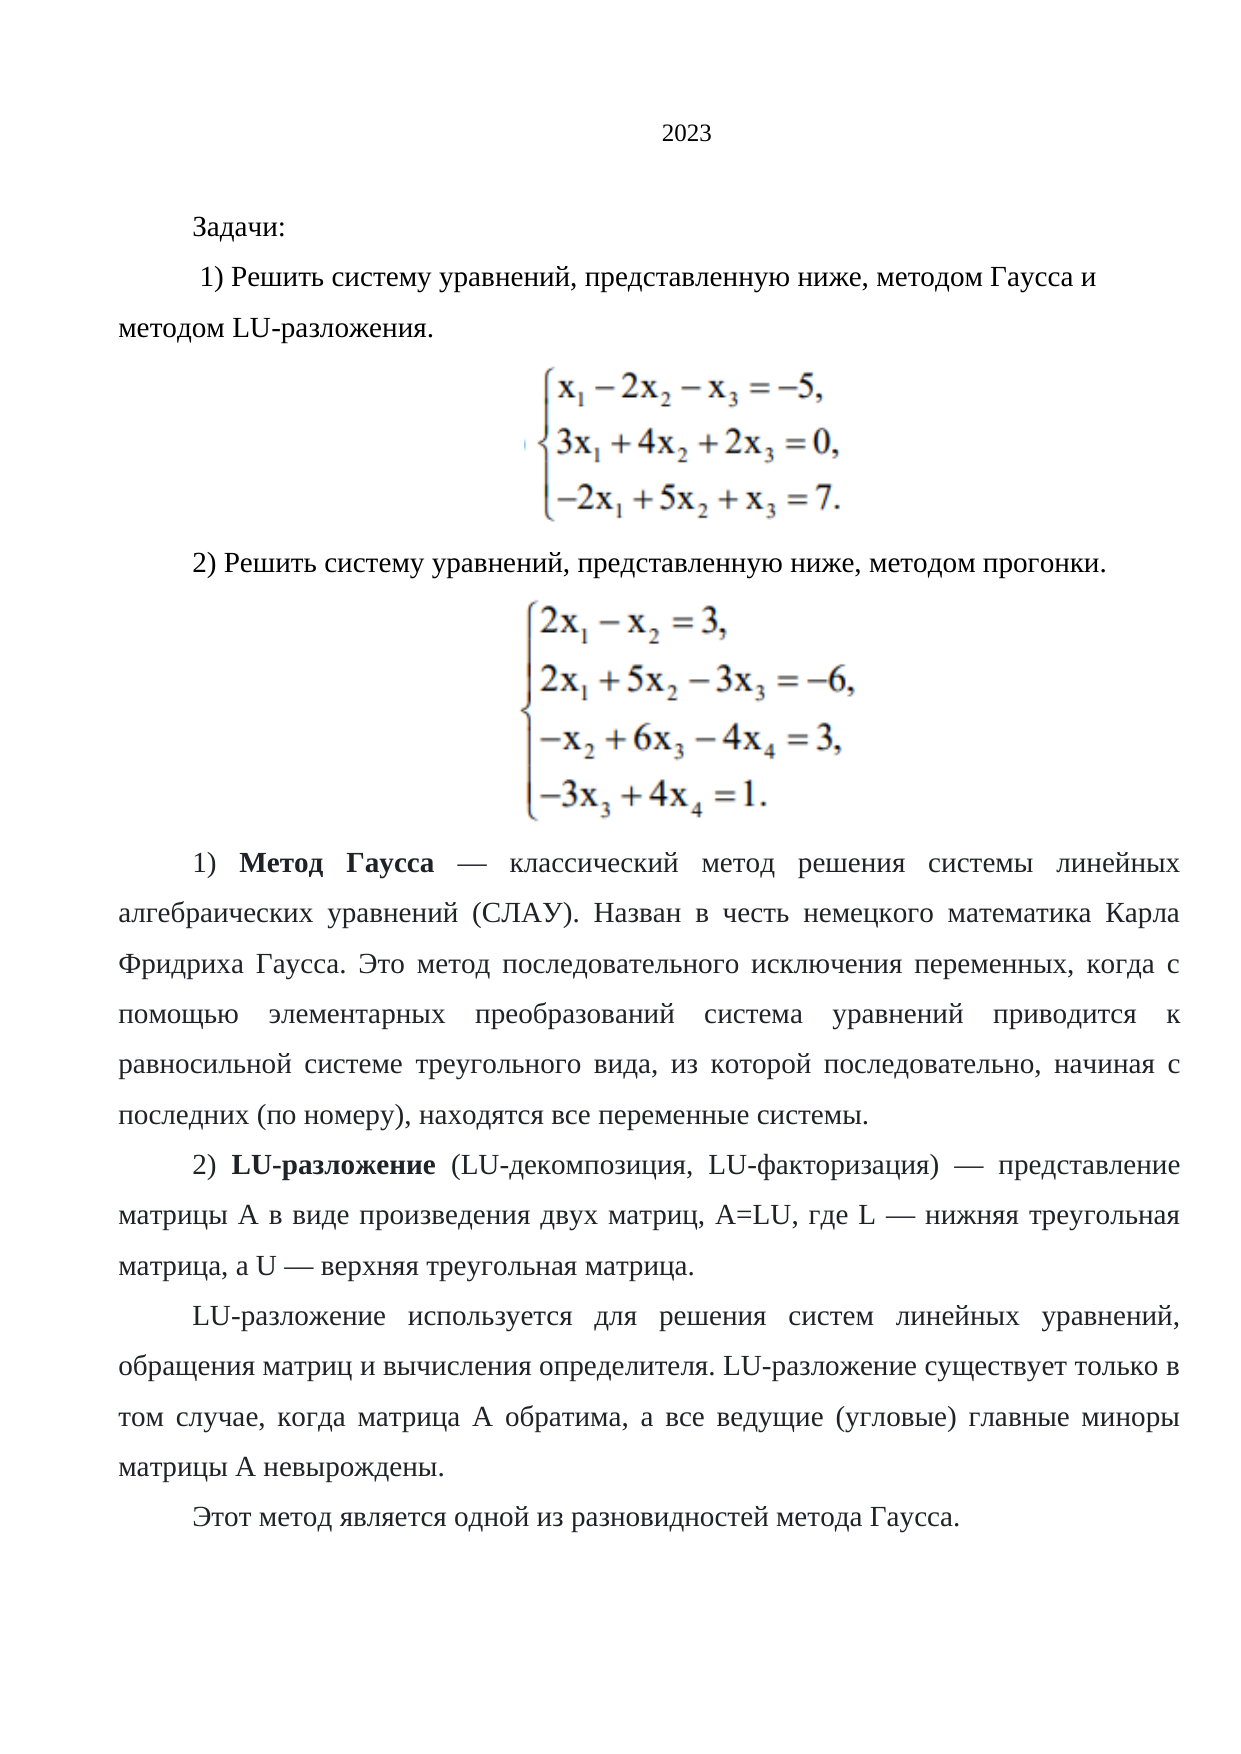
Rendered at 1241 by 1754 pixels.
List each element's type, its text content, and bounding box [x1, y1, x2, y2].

text 2) LU-разложение (LU-декомпозиция, LU-факторизация) — представление матрицы A в виде произведения двух матриц, A=LU, где L — нижняя треугольная матрица, а U — верхняя треугольная матрица. [118, 1147, 1181, 1281]
picture [524, 360, 849, 529]
text Этот метод является одной из разновидностей метода Гаусса. [118, 1499, 1181, 1533]
text 1) Метод Гаусса — классический метод решения системы линейных алгебраических уравнений (СЛАУ). Назван в честь немецкого математика Карла Фридриха Гаусса. Это метод последовательного исключения переменных, когда с помощью элементарных преобразований система уравнений приводится к равносильной системе треугольного вида, из которой последовательно, начиная с последних (по номеру), находятся все переменные системы. [118, 845, 1181, 1130]
text 2) Решить систему уравнений, представленную ниже, методом прогонки. [118, 545, 1181, 579]
text 1) Решить систему уравнений, представленную ниже, методом Гаусса и методом LU-разложения. [118, 259, 1181, 343]
text 2023 [118, 118, 1181, 147]
picture [516, 595, 857, 829]
text LU-разложение используется для решения систем линейных уравнений, обращения матриц и вычисления определителя. LU-разложение существует только в том случае, когда матрица A обратима, а все ведущие (угловые) главные миноры матрицы A невырождены. [118, 1298, 1181, 1483]
text Задачи: [118, 209, 1181, 243]
